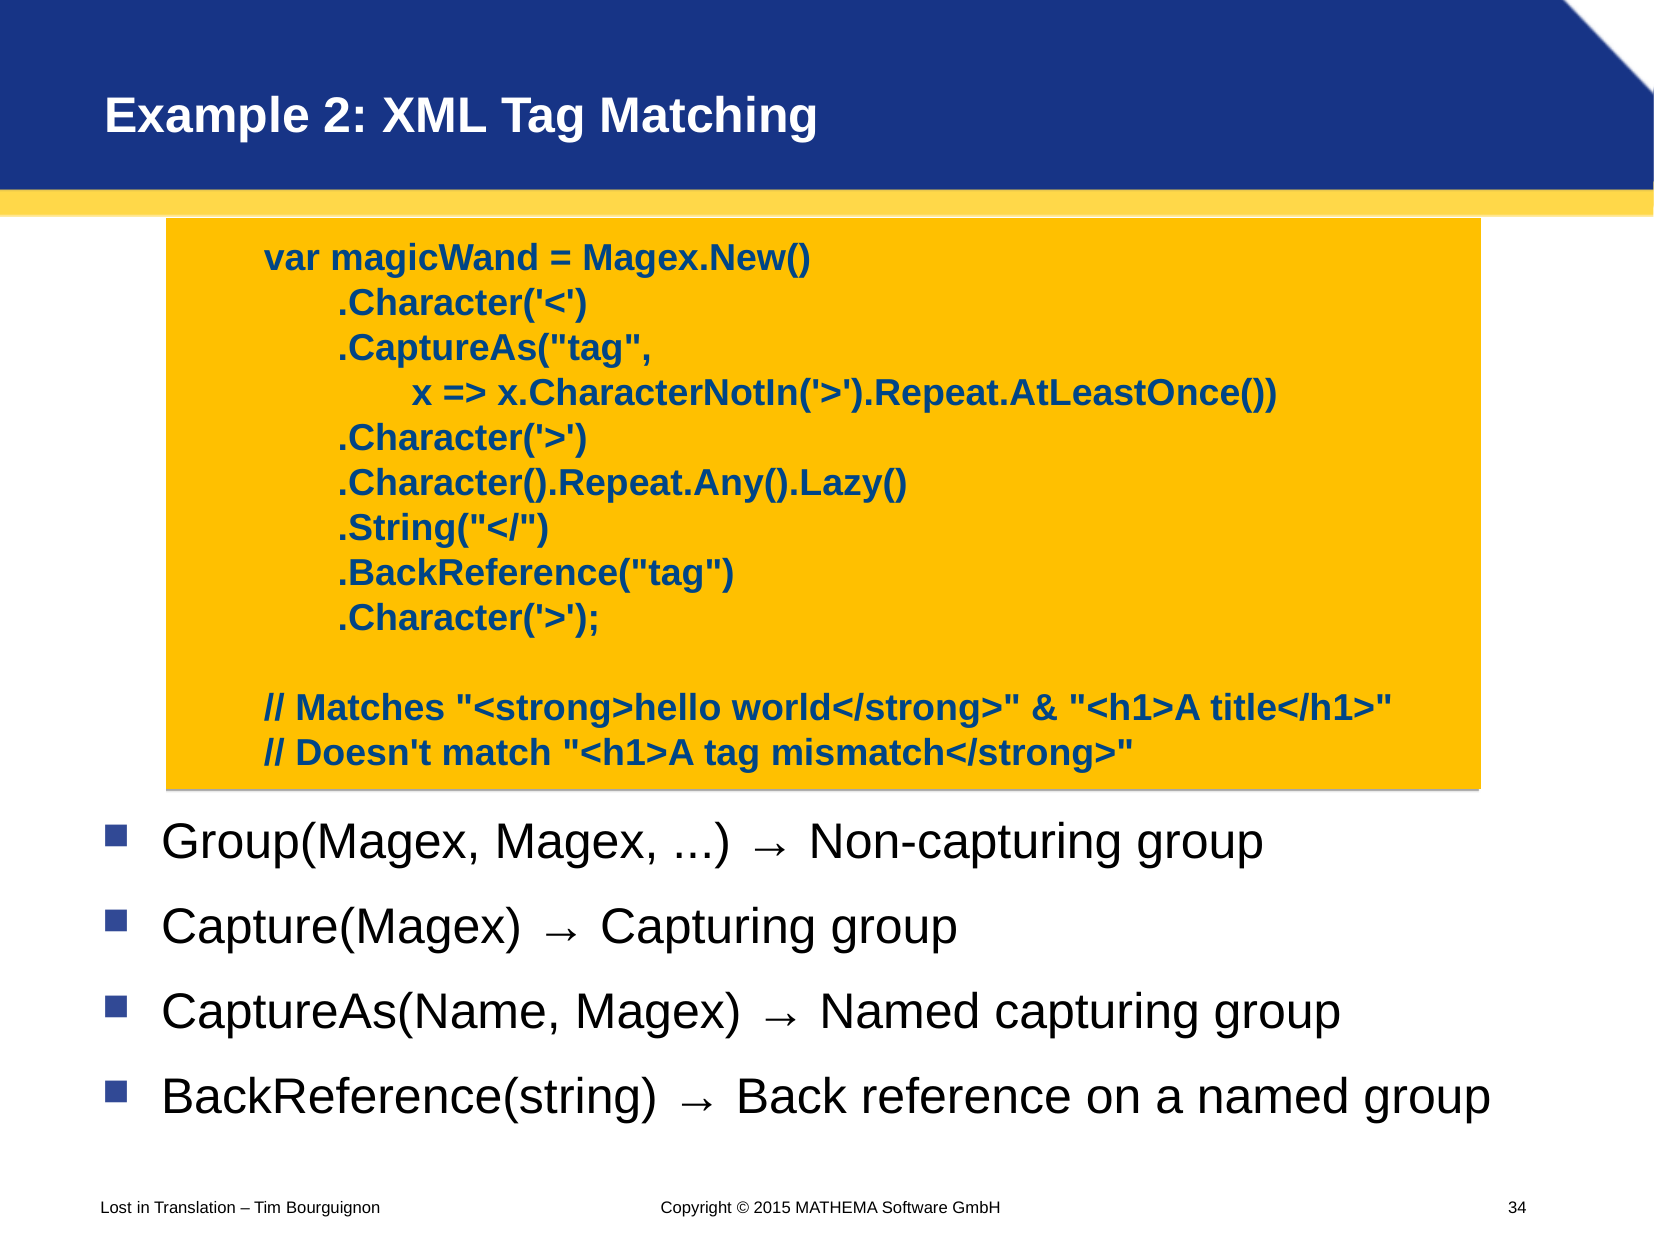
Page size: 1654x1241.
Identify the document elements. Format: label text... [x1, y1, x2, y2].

list Group(Magex, Magex, ...) → Non-capturing group Capture(Magex) → Capturing group CaptureAs(Name, Magex) → Named capturing group BackReference(string) → Back reference on a named group [101, 301, 1528, 1145]
text_box var magicWand = Magex.New() .Character('<') .CaptureAs("tag", x => x.CharacterNotIn('>').Repeat.AtLeastOnce()) .Character('>') .Character().Repeat.Any().Lazy() .String("</") .BackReference("tag") .Character('>'); // Matches "<strong>hello world</strong>" & "<h1>A title</h1>" // Doesn't match "<h1>A tag mismatch</strong>" [166, 218, 1481, 789]
title Example 2: XML Tag Matching [104, 69, 1176, 162]
picture [0, 0, 1654, 1241]
